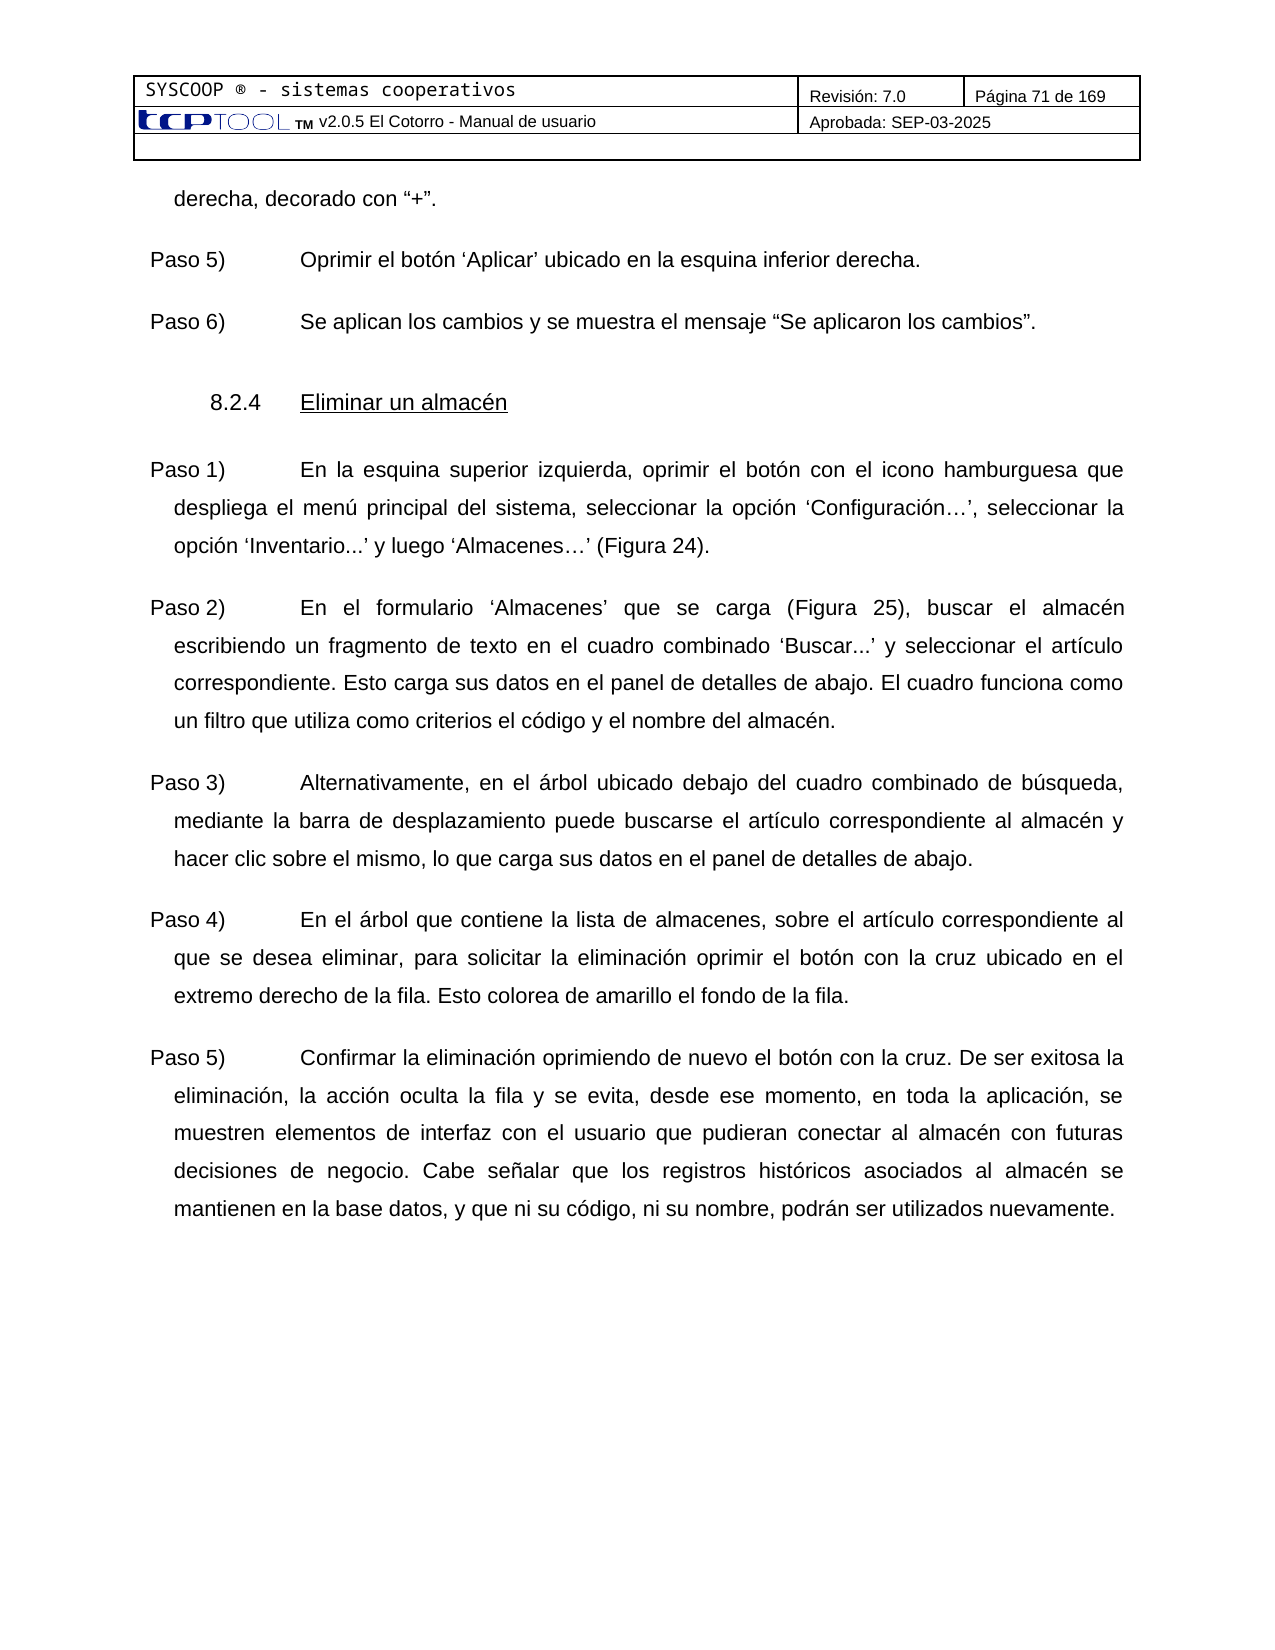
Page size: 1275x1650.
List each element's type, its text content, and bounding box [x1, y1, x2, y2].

list En el formulario ‘Almacenes’ que se carga (Figura 25), buscar el almacén escribiendo un fragmento de texto en el cuadro combinado ‘Buscar...’ y seleccionar el artículo correspondiente. Esto carga sus datos en el panel de detalles de abajo. El cuadro funciona como un filtro que utiliza como criterios el código y el nombre del almacén. [150, 595, 1125, 733]
picture [138, 110, 290, 130]
list Oprimir el botón ‘Aplicar’ ubicado en la esquina inferior derecha. [150, 247, 1125, 273]
list Alternativamente, en el árbol ubicado debajo del cuadro combinado de búsqueda, mediante la barra de desplazamiento puede buscarse el artículo correspondiente al almacén y hacer clic sobre el mismo, lo que carga sus datos en el panel de detalles de abajo. [150, 770, 1125, 871]
list En el árbol que contiene la lista de almacenes, sobre el artículo correspondiente al que se desea eliminar, para solicitar la eliminación oprimir el botón con la cruz ubicado en el extremo derecho de la fila. Esto colorea de amarillo el fondo de la fila. [150, 907, 1125, 1008]
list derecha, decorado con “+”. [150, 186, 1125, 211]
subtitle Eliminar un almacén [210, 389, 1125, 415]
list Confirmar la eliminación oprimiendo de nuevo el botón con la cruz. De ser exitosa la eliminación, la acción oculta la fila y se evita, desde ese momento, en toda la aplicación, se muestren elementos de interfaz con el usuario que pudieran conectar al almacén con futuras decisiones de negocio. Cabe señalar que los registros históricos asociados al almacén se mantienen en la base datos, y que ni su código, ni su nombre, podrán ser utilizados nuevamente. [150, 1045, 1125, 1221]
list Se aplican los cambios y se muestra el mensaje “Se aplicaron los cambios”. [150, 309, 1125, 334]
list En la esquina superior izquierda, oprimir el botón con el icono hamburguesa que despliega el menú principal del sistema, seleccionar la opción ‘Configuración…’, seleccionar la opción ‘Inventario...’ y luego ‘Almacenes…’ (Figura 24). [150, 457, 1125, 558]
